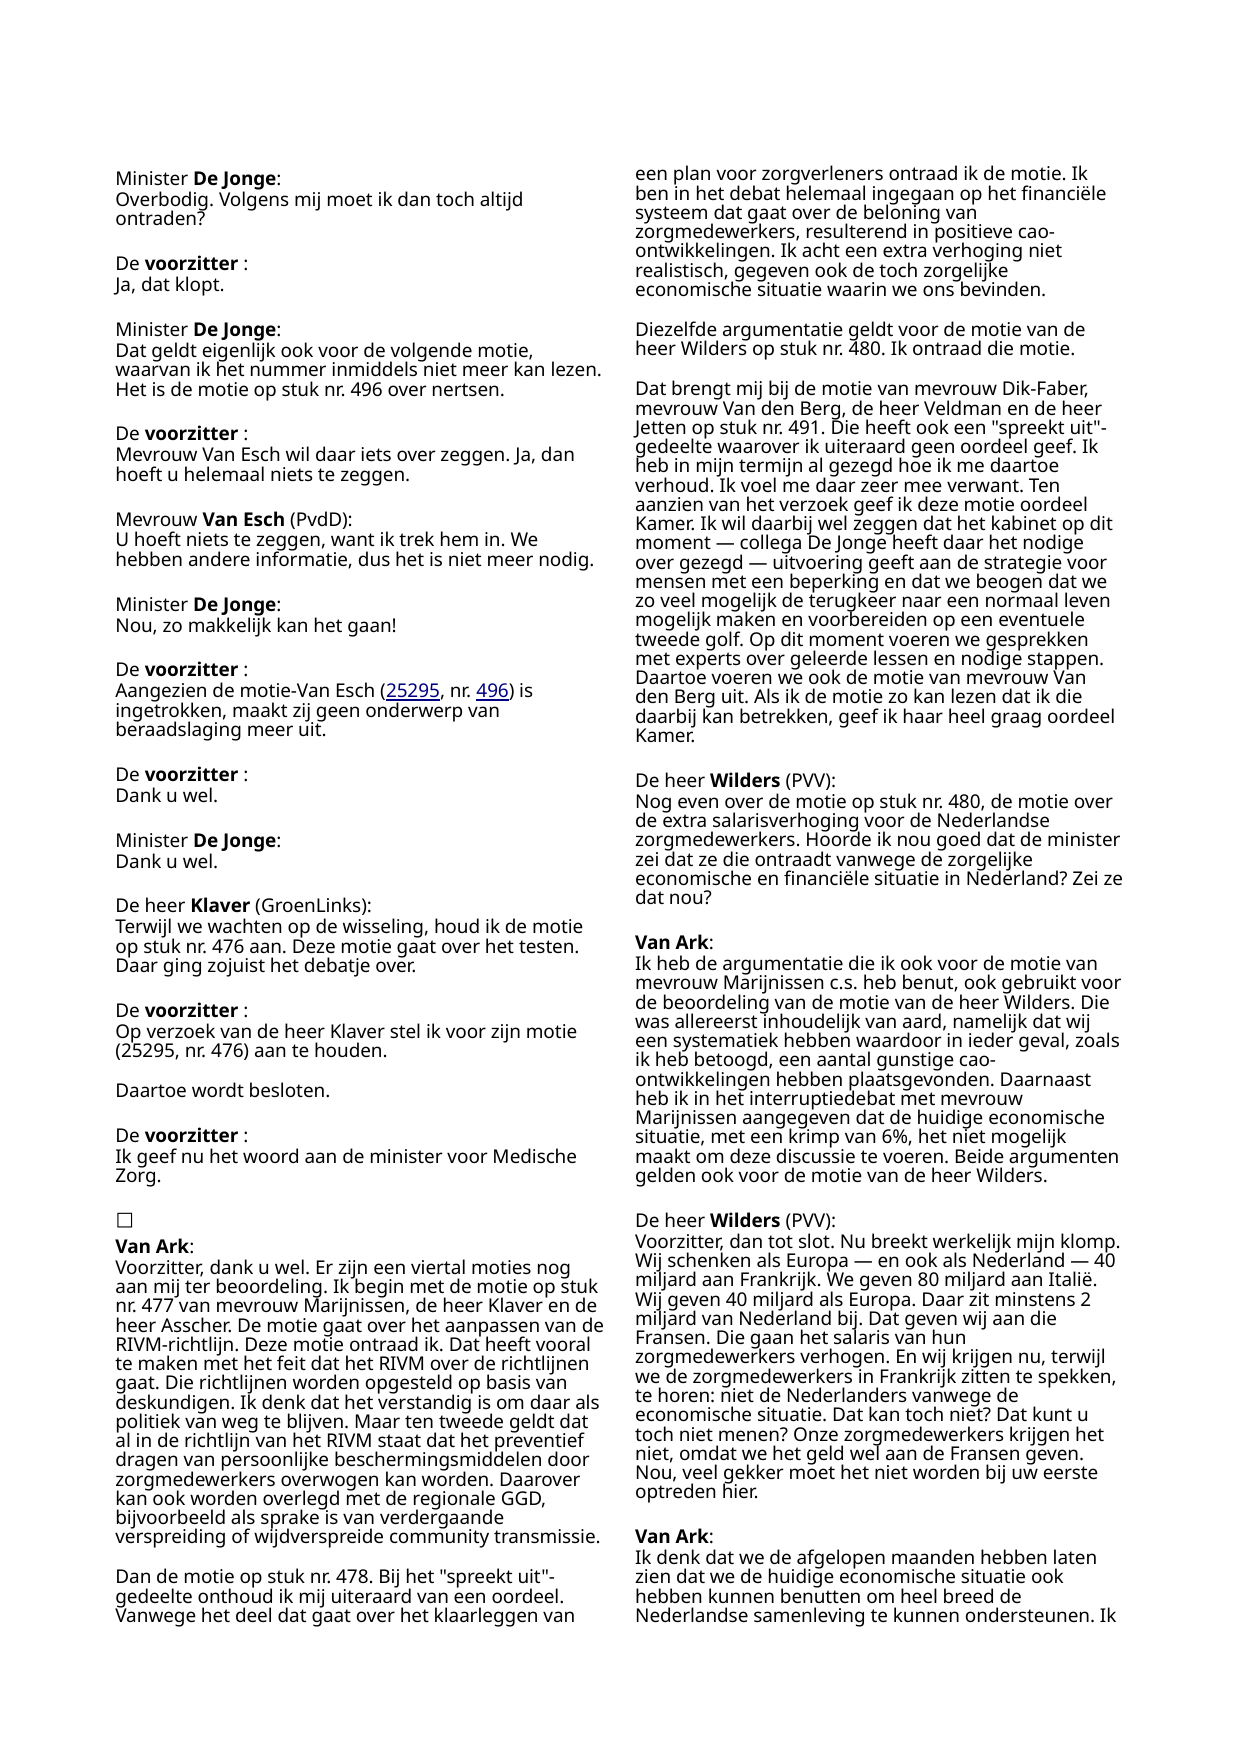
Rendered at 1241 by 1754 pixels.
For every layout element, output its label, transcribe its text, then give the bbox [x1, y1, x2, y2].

text De voorzitter : [115, 997, 605, 1023]
text Ik heb de argumentatie die ik ook voor de motie van mevrouw Marijnissen c.s. heb benut, ook gebruikt voor de beoordeling van de motie van de heer Wilders. Die was allereerst inhoudelijk van aard, namelijk dat wij een systematiek hebben waardoor in ieder geval, zoals ik heb betoogd, een aantal gunstige cao-ontwikkelingen hebben plaatsgevonden. Daarnaast heb ik in het interruptiedebat met mevrouw Marijnissen aangegeven dat de huidige economische situatie, met een krimp van 6%, het niet mogelijk maakt om deze discussie te voeren. Beide argumenten gelden ook voor de motie van de heer Wilders. [635, 955, 1125, 1186]
text De voorzitter : [115, 421, 605, 446]
text De voorzitter : [115, 761, 605, 787]
text Dat brengt mij bij de motie van mevrouw Dik-Faber, mevrouw Van den Berg, de heer Veldman en de heer Jetten op stuk nr. 491. Die heeft ook een "spreekt uit"-gedeelte waarover ik uiteraard geen oordeel geef. Ik heb in mijn termijn al gezegd hoe ik me daartoe verhoud. Ik voel me daar zeer mee verwant. Ten aanzien van het verzoek geef ik deze motie oordeel Kamer. Ik wil daarbij wel zeggen dat het kabinet op dit moment — collega De Jonge heeft daar het nodige over gezegd — uitvoering geeft aan de strategie voor mensen met een beperking en dat we beogen dat we zo veel mogelijk de terugkeer naar een normaal leven mogelijk maken en voorbereiden op een eventuele tweede golf. Op dit moment voeren we gesprekken met experts over geleerde lessen en nodige stappen. Daartoe voeren we ook de motie van mevrouw Van den Berg uit. Als ik de motie zo kan lezen dat ik die daarbij kan betrekken, geef ik haar heel graag oordeel Kamer. [635, 380, 1125, 746]
text De heer Wilders (PVV): [635, 1207, 1125, 1233]
text Dank u wel. [115, 787, 605, 806]
text De voorzitter : [115, 657, 605, 682]
text Ik geef nu het woord aan de minister voor Medische Zorg. [115, 1148, 605, 1186]
text Mevrouw Van Esch (PvdD): [115, 506, 605, 531]
text Terwijl we wachten op de wisseling, houd ik de motie op stuk nr. 476 aan. Deze motie gaat over het testen. Daar ging zojuist het debatje over. [115, 918, 605, 976]
text Voorzitter, dan tot slot. Nu breekt werkelijk mijn klomp. Wij schenken als Europa — en ook als Nederland — 40 miljard aan Frankrijk. We geven 80 miljard aan Italië. Wij geven 40 miljard als Europa. Daar zit minstens 2 miljard van Nederland bij. Dat geven wij aan die Fransen. Die gaan het salaris van hun zorgmedewerkers verhogen. En wij krijgen nu, terwijl we de zorgmedewerkers in Frankrijk zitten te spekken, te horen: niet de Nederlanders vanwege de economische situatie. Dat kan toch niet? Dat kunt u toch niet menen? Onze zorgmedewerkers krijgen het niet, omdat we het geld wel aan de Fransen geven. Nou, veel gekker moet het niet worden bij uw eerste optreden hier. [635, 1233, 1125, 1503]
text Van Ark: [115, 1233, 605, 1259]
text Minister De Jonge: [115, 165, 605, 191]
text Voorzitter, dank u wel. Er zijn een viertal moties nog aan mij ter beoordeling. Ik begin met de motie op stuk nr. 477 van mevrouw Marijnissen, de heer Klaver en de heer Asscher. De motie gaat over het aanpassen van de RIVM-richtlijn. Deze motie ontraad ik. Dat heeft vooral te maken met het feit dat het RIVM over de richtlijnen gaat. Die richtlijnen worden opgesteld op basis van deskundigen. Ik denk dat het verstandig is om daar als politiek van weg te blijven. Maar ten tweede geldt dat al in de richtlijn van het RIVM staat dat het preventief dragen van persoonlijke beschermingsmiddelen door zorgmedewerkers overwogen kan worden. Daarover kan ook worden overlegd met de regionale GGD, bijvoorbeeld als sprake is van verdergaande verspreiding of wijdverspreide community transmissie. [115, 1259, 605, 1548]
text De heer Klaver (GroenLinks): [115, 893, 605, 918]
text Van Ark: [635, 929, 1125, 955]
text Daartoe wordt besloten. [115, 1082, 605, 1101]
text Minister De Jonge: [115, 591, 605, 617]
text De heer Wilders (PVV): [635, 767, 1125, 793]
text Ik denk dat we de afgelopen maanden hebben laten zien dat we de huidige economische situatie ook hebben kunnen benutten om heel breed de Nederlandse samenleving te kunnen ondersteunen. Ik [635, 1549, 1125, 1626]
text Van Ark: [635, 1523, 1125, 1549]
text Nog even over de motie op stuk nr. 480, de motie over de extra salarisverhoging voor de Nederlandse zorgmedewerkers. Hoorde ik nou goed dat de minister zei dat ze die ontraadt vanwege de zorgelijke economische en financiële situatie in Nederland? Zei ze dat nou? [635, 793, 1125, 908]
text Nou, zo makkelijk kan het gaan! [115, 617, 605, 636]
text een plan voor zorgverleners ontraad ik de motie. Ik ben in het debat helemaal ingegaan op het financiële systeem dat gaat over de beloning van zorgmedewerkers, resulterend in positieve cao-ontwikkelingen. Ik acht een extra verhoging niet realistisch, gegeven ook de toch zorgelijke economische situatie waarin we ons bevinden. [635, 165, 1125, 300]
text De voorzitter : [115, 250, 605, 276]
text De voorzitter : [115, 1122, 605, 1148]
text Dank u wel. [115, 853, 605, 872]
text Aangezien de motie-Van Esch (25295, nr. 496) is ingetrokken, maakt zij geen onderwerp van beraadslaging meer uit. [115, 682, 605, 740]
text Diezelfde argumentatie geldt voor de motie van de heer Wilders op stuk nr. 480. Ik ontraad die motie. [635, 321, 1125, 359]
text ⬜ [115, 1207, 605, 1233]
text Dan de motie op stuk nr. 478. Bij het "spreekt uit"-gedeelte onthoud ik mij uiteraard van een oordeel. Vanwege het deel dat gaat over het klaarleggen van [115, 1568, 605, 1626]
text U hoeft niets te zeggen, want ik trek hem in. We hebben andere informatie, dus het is niet meer nodig. [115, 531, 605, 570]
text Ja, dat klopt. [115, 276, 605, 295]
text Minister De Jonge: [115, 827, 605, 853]
text Overbodig. Volgens mij moet ik dan toch altijd ontraden? [115, 191, 605, 229]
text Mevrouw Van Esch wil daar iets over zeggen. Ja, dan hoeft u helemaal niets te zeggen. [115, 446, 605, 485]
text Minister De Jonge: [115, 316, 605, 342]
text Dat geldt eigenlijk ook voor de volgende motie, waarvan ik het nummer inmiddels niet meer kan lezen. Het is de motie op stuk nr. 496 over nertsen. [115, 342, 605, 400]
text Op verzoek van de heer Klaver stel ik voor zijn motie (25295, nr. 476) aan te houden. [115, 1023, 605, 1061]
